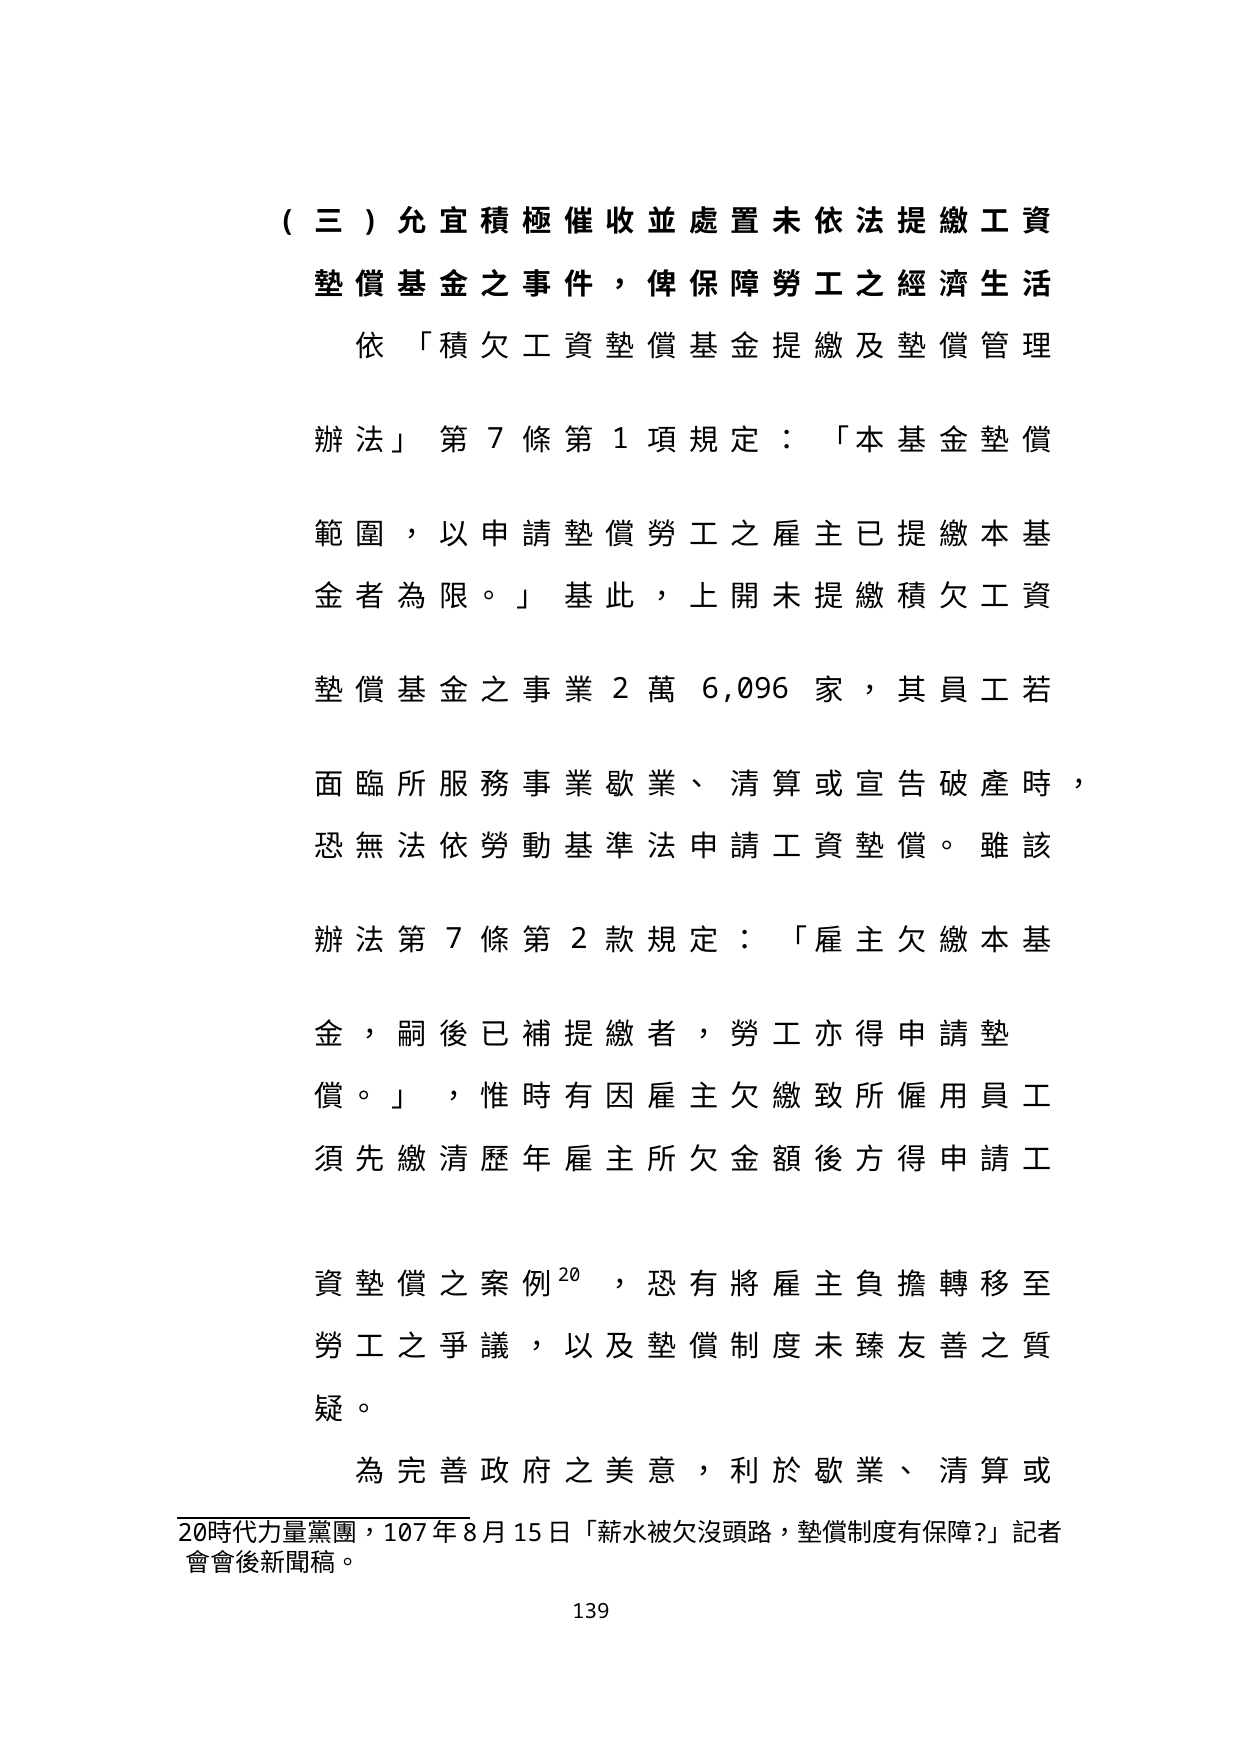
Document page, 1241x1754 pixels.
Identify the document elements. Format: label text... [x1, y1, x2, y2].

text 時代力量黨團，107年8月15日「薪水被欠沒頭路，墊償制度有保障?」記者會會後新聞稿。 [177, 1518, 1063, 1577]
text 為完善政府之美意，利於歇業、清算或 [271, 1427, 1058, 1490]
text 依「積欠工資墊償基金提繳及墊償管理辦法」第7條第1項規定：「本基金墊償範圍，以申請墊償勞工之雇主已提繳本基金者為限。」基此，上開未提繳積欠工資墊償基金之事業2萬6,096家，其員工若面臨所服務事業歇業、清算或宣告破產時，恐無法依勞動基準法申請工資墊償。雖該辦法第7條第2款規定：「雇主欠繳本基金，嗣後已補提繳者，勞工亦得申請墊償。」，惟時有因雇主欠繳致所僱用員工須先繳清歷年雇主所欠金額後方得申請工資墊償之案例，恐有將雇主負擔轉移至勞工之爭議，以及墊償制度未臻友善之質疑。 [271, 302, 1058, 1427]
text (三)允宜積極催收並處置未依法提繳工資墊償基金之事件，俾保障勞工之經濟生活 [242, 177, 1058, 302]
